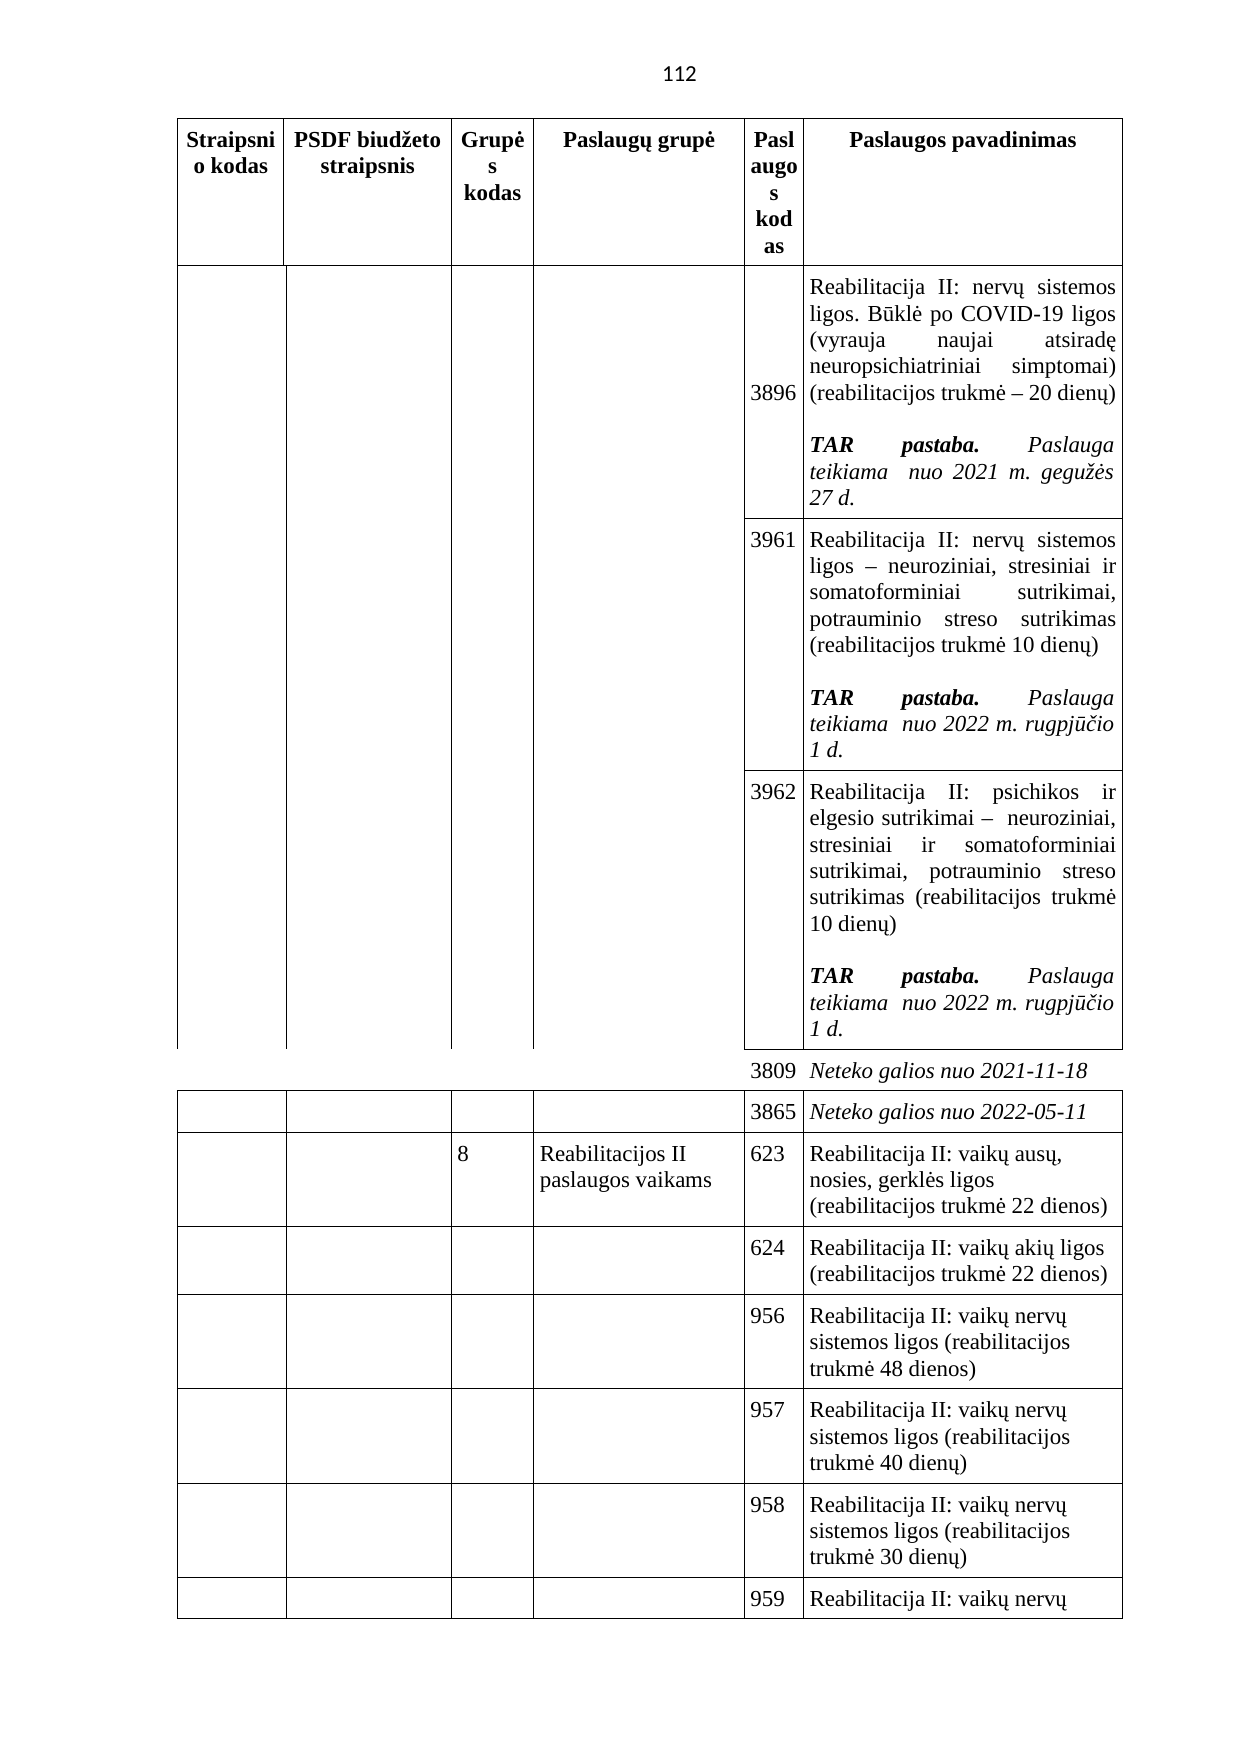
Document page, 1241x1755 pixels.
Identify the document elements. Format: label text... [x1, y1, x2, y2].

table_cell Reabilitacija II: vaikų nervų sistemos ligos (reabilitacijos trukmė 48 dienos) [804, 1295, 1122, 1388]
table_cell [452, 1295, 533, 1388]
table_cell [452, 1389, 533, 1482]
table_cell 957 [745, 1389, 803, 1482]
table_cell [178, 1484, 286, 1577]
table_header Straipsnio kodas [178, 119, 283, 265]
table_cell [177, 1049, 287, 1090]
table_cell Reabilitacija II: nervų sistemos ligos. Būklė po COVID-19 ligos (vyrauja naujai atsiradę neuropsichiatriniai simptomai) (reabilitacijos trukmė – 20 dienų) TAR pastaba. Paslauga teikiama nuo 2021 m. gegužės 27 d. [804, 266, 1122, 517]
table_cell 623 [745, 1133, 803, 1226]
table_cell [287, 1578, 451, 1618]
table_cell 959 [745, 1578, 803, 1618]
table_cell [451, 1049, 533, 1090]
table_cell [287, 266, 451, 517]
table_cell [452, 770, 533, 1049]
table_cell [534, 1389, 744, 1482]
table_cell Reabilitacija II: psichikos ir elgesio sutrikimai – neuroziniai, stresiniai ir somatoforminiai sutrikimai, potrauminio streso sutrikimas (reabilitacijos trukmė 10 dienų) TAR pastaba. Paslauga teikiama nuo 2022 m. rugpjūčio 1 d. [804, 771, 1122, 1049]
table_header Paslaugos pavadinimas [804, 119, 1122, 265]
table_cell [452, 518, 533, 770]
table_cell Reabilitacija II: vaikų nervų sistemos ligos (reabilitacijos trukmė 30 dienų) [804, 1484, 1122, 1577]
table_cell Reabilitacija II: vaikų ausų, nosies, gerklės ligos (reabilitacijos trukmė 22 dienos) [804, 1133, 1122, 1226]
table_cell [287, 1389, 451, 1482]
table_cell [452, 1091, 533, 1132]
table_header Grupės kodas [452, 119, 533, 265]
table_cell [534, 1295, 744, 1388]
table_cell [534, 770, 744, 1049]
table_cell [178, 1227, 286, 1294]
table_cell [287, 1227, 451, 1294]
table_cell 3961 [745, 519, 803, 770]
table_cell [287, 1133, 451, 1226]
table_cell 3896 [745, 266, 803, 517]
table_cell [178, 1295, 286, 1388]
table_cell [452, 1578, 533, 1618]
table_cell 8 [452, 1133, 533, 1226]
table_cell Reabilitacija II: vaikų akių ligos (reabilitacijos trukmė 22 dienos) [804, 1227, 1122, 1294]
table_cell [178, 1578, 286, 1618]
table_header Paslaugų grupė [534, 119, 744, 265]
table_cell 958 [745, 1484, 803, 1577]
table_cell [287, 770, 451, 1049]
table_cell 624 [745, 1227, 803, 1294]
table_cell 3809 [744, 1050, 803, 1090]
table_cell [452, 266, 533, 517]
table_cell [534, 1484, 744, 1577]
table_header PSDF biudžeto straipsnis [284, 119, 451, 265]
table_cell [452, 1227, 533, 1294]
table_cell [178, 1389, 286, 1482]
table_cell [287, 1295, 451, 1388]
table_cell Reabilitacija II: vaikų nervų [804, 1578, 1122, 1618]
table_cell [287, 1091, 451, 1132]
table_cell Neteko galios nuo 2021-11-18 [803, 1050, 1122, 1090]
table_cell [534, 1091, 744, 1132]
table_cell [178, 266, 286, 517]
table_cell [178, 1133, 286, 1226]
table_cell [287, 1484, 451, 1577]
table_cell 956 [745, 1295, 803, 1388]
table_cell [534, 518, 744, 770]
table_cell Reabilitacija II: vaikų nervų sistemos ligos (reabilitacijos trukmė 40 dienų) [804, 1389, 1122, 1482]
table_cell [287, 1049, 451, 1090]
table_cell [178, 518, 286, 770]
table_cell 3865 [745, 1091, 803, 1132]
table_cell [534, 1049, 744, 1090]
table_cell [178, 1091, 286, 1132]
table_cell [534, 1227, 744, 1294]
table_cell [452, 1484, 533, 1577]
table_cell Reabilitacijos II paslaugos vaikams [534, 1133, 744, 1226]
table_cell [178, 770, 286, 1049]
table_header Paslaugos kodas [745, 119, 803, 265]
table_cell [287, 518, 451, 770]
table_cell 3962 [745, 771, 803, 1049]
table_cell Neteko galios nuo 2022-05-11 [804, 1091, 1122, 1132]
table_cell [534, 266, 744, 517]
table_cell Reabilitacija II: nervų sistemos ligos – neuroziniai, stresiniai ir somatoforminiai sutrikimai, potrauminio streso sutrikimas (reabilitacijos trukmė 10 dienų) TAR pastaba. Paslauga teikiama nuo 2022 m. rugpjūčio 1 d. [804, 519, 1122, 770]
table_cell [534, 1578, 744, 1618]
